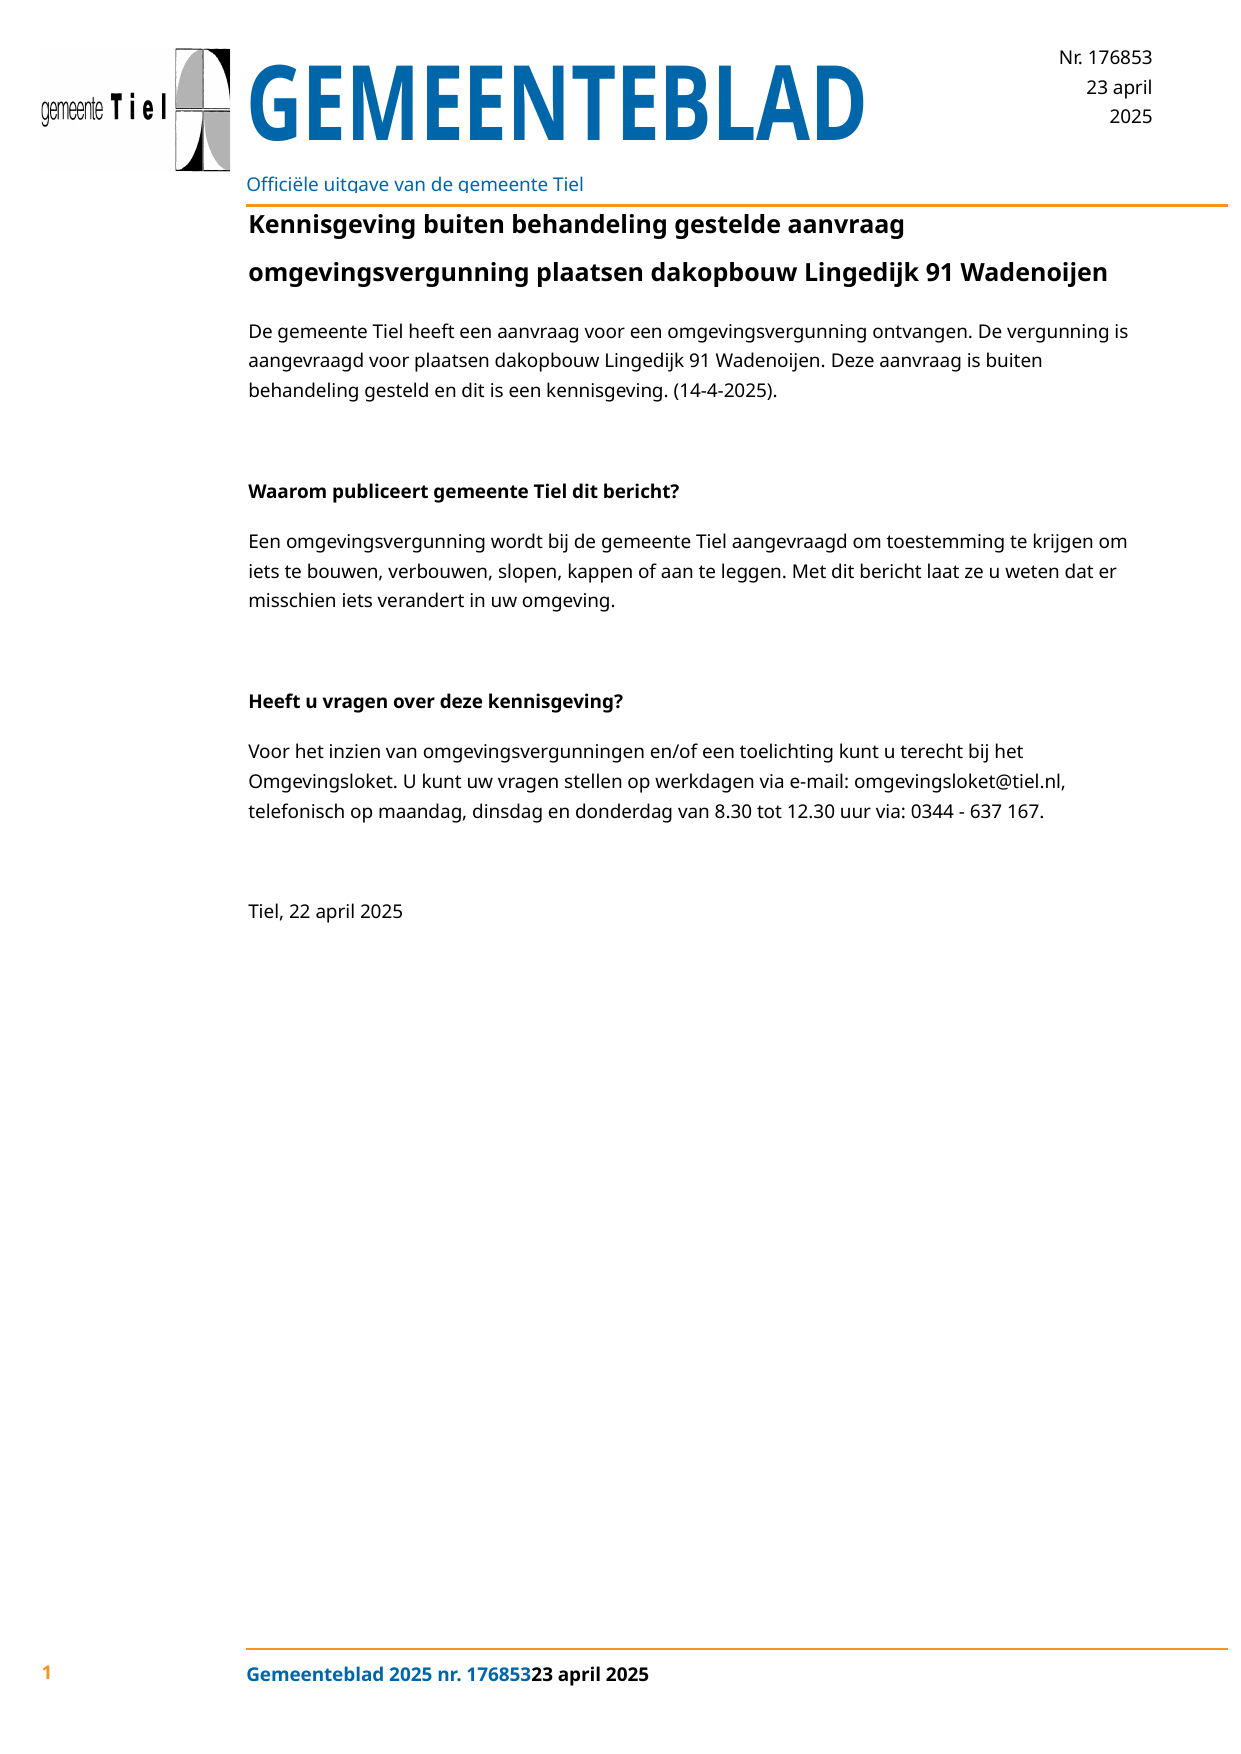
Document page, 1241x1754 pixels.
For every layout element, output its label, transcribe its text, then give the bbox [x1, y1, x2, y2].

text De gemeente Tiel heeft een aanvraag voor een omgevingsvergunning ontvangen. De vergunning is aangevraagd voor plaatsen dakopbouw Lingedijk 91 Wadenoijen. Deze aanvraag is buiten behandeling gesteld en dit is een kennisgeving. (14-4-2025). [248, 318, 1152, 403]
text Een omgevingsvergunning wordt bij de gemeente Tiel aangevraagd om toestemming te krijgen om iets te bouwen, verbouwen, slopen, kappen of aan te leggen. Met dit bericht laat ze u weten dat er misschien iets verandert in uw omgeving. [248, 528, 1152, 613]
text Waarom publiceert gemeente Tiel dit bericht? [248, 478, 1152, 504]
text Voor het inzien van omgevingsvergunningen en/of een toelichting kunt u terecht bij het Omgevingsloket. U kunt uw vragen stellen op werkdagen via e-mail: omgevingsloket@tiel.nl, telefonisch op maandag, dinsdag en donderdag van 8.30 tot 12.30 uur via: 0344 - 637 167. [248, 739, 1152, 824]
text Heeft u vragen over deze kennisgeving? [248, 688, 1152, 714]
text Kennisgeving buiten behandeling gestelde aanvraag omgevingsvergunning plaatsen dakopbouw Lingedijk 91 Wadenoijen [248, 207, 1152, 288]
text Tiel, 22 april 2025 [248, 899, 1152, 924]
picture [41, 47, 231, 172]
